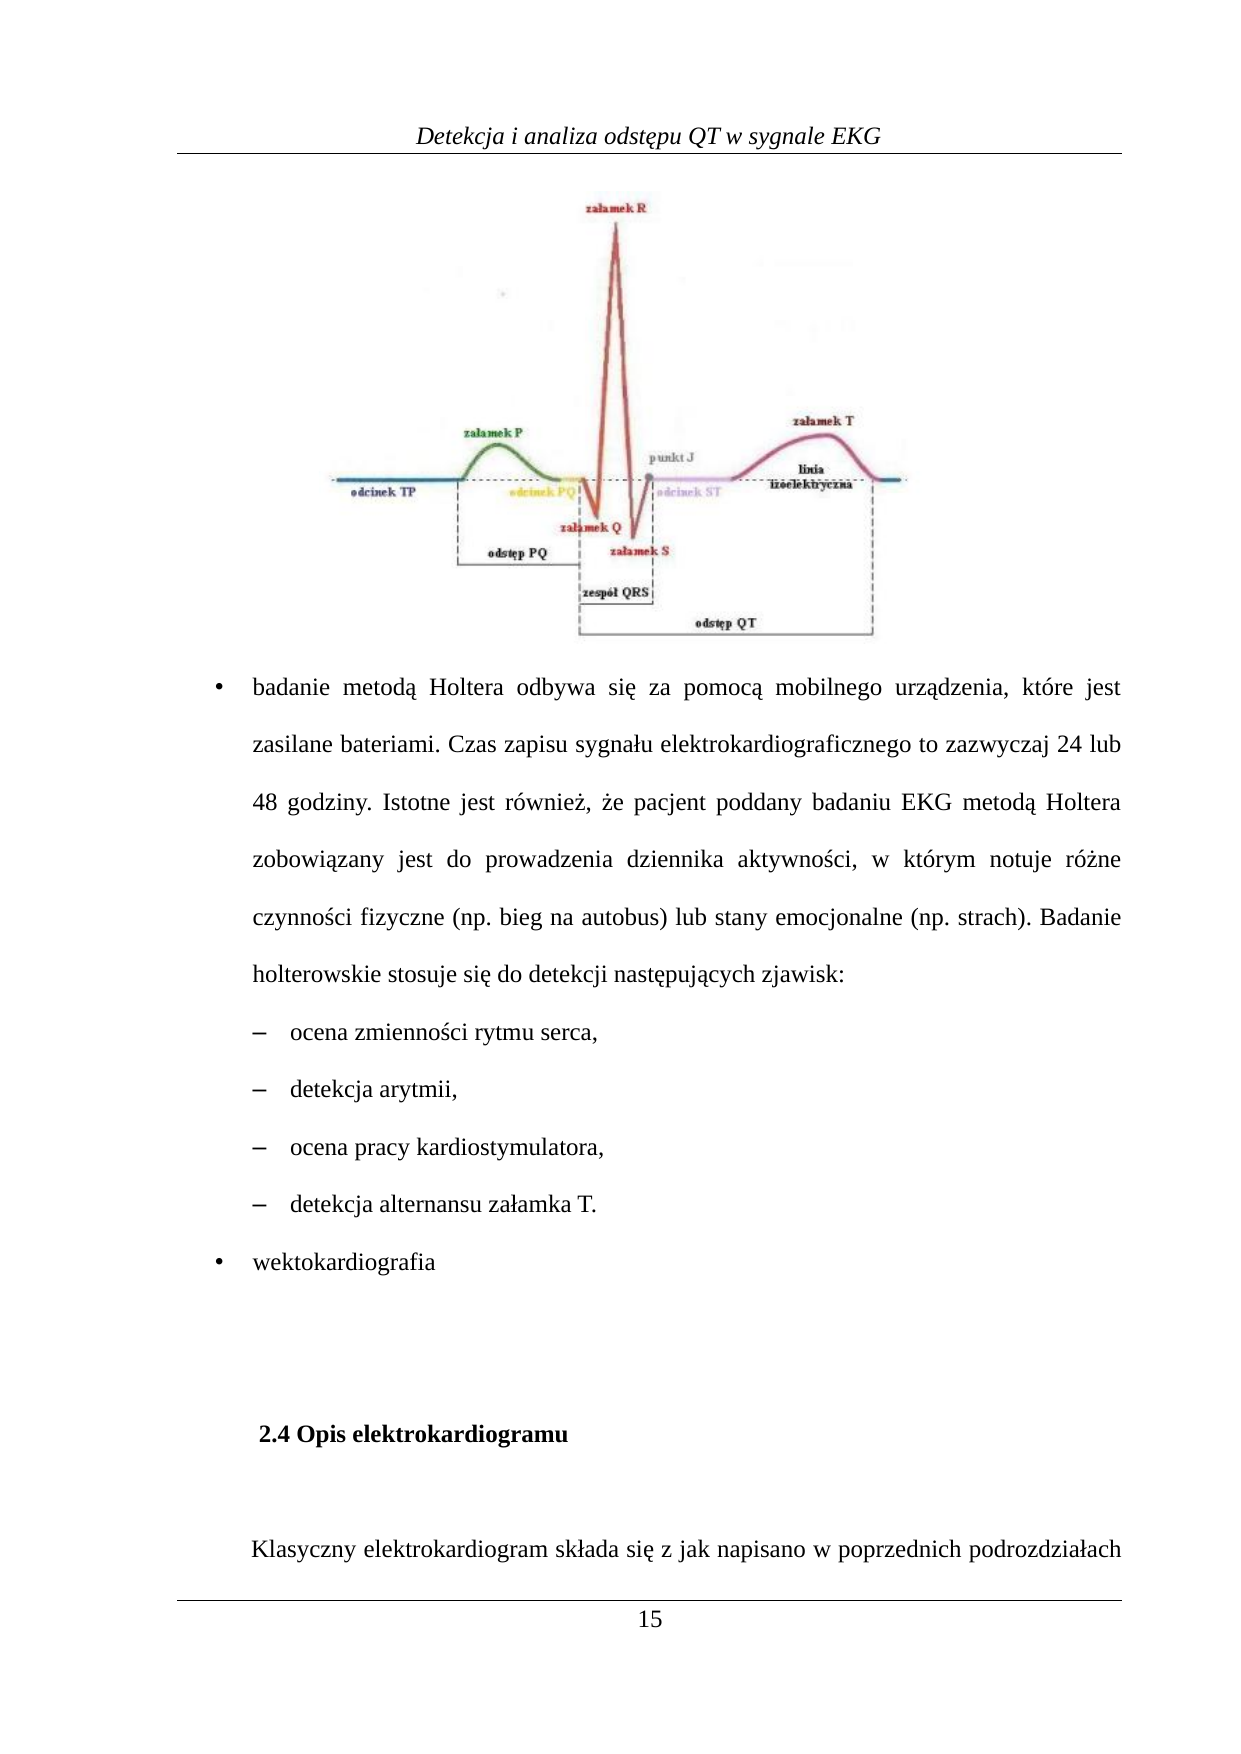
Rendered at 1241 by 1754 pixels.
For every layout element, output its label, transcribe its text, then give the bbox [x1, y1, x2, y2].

list detekcja alternansu załamka T. [252, 1175, 1122, 1218]
list wektokardiografia [215, 1233, 1122, 1276]
list badanie metodą Holtera odbywa się za pomocą mobilnego urządzenia, które jest zasilane bateriami. Czas zapisu sygnału elektrokardiograficznego to zazwyczaj 24 lub 48 godziny. Istotne jest również, że pacjent poddany badaniu EKG metodą Holtera zobowiązany jest do prowadzenia dziennika aktywności, w którym notuje różne czynności fizyczne (np. bieg na autobus) lub stany emocjonalne (np. strach). Badanie holterowskie stosuje się do detekcji następujących zjawisk: [215, 183, 1122, 988]
text Klasyczny elektrokardiogram składa się z jak napisano w poprzednich podrozdziałach [177, 1520, 1122, 1563]
list detekcja arytmii, [252, 1060, 1122, 1103]
list ocena zmienności rytmu serca, [252, 1003, 1122, 1046]
picture [318, 191, 928, 644]
list Opis elektrokardiogramu [252, 1405, 1122, 1448]
list ocena pracy kardiostymulatora, [252, 1118, 1122, 1161]
